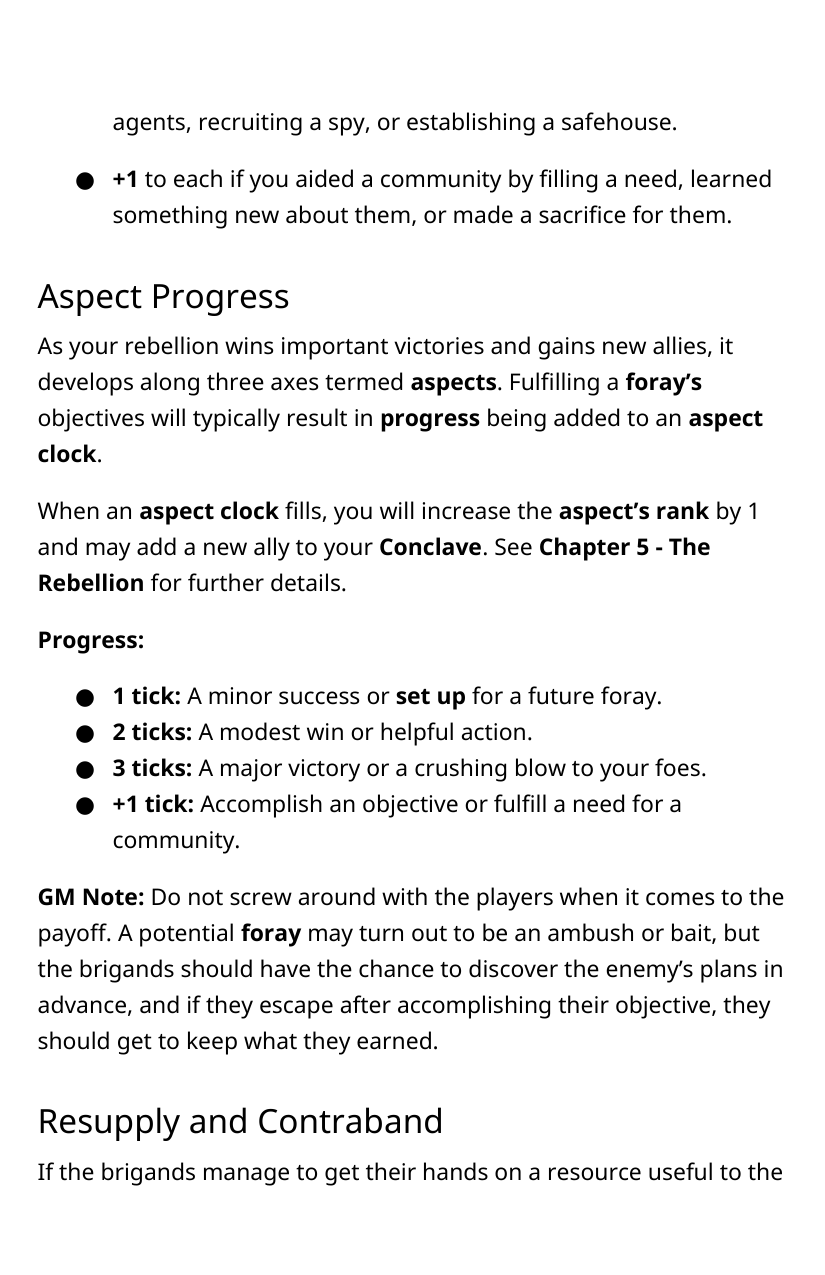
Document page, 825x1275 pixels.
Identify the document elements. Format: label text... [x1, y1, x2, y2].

text If the brigands manage to get their hands on a resource useful to the [37, 1156, 787, 1187]
text As your rebellion wins important victories and gains new allies, it develops along three axes termed aspects. Fulfilling a foray’s objectives will typically result in progress being added to an aspect clock. [37, 330, 787, 469]
list +1 tick: Accomplish an objective or fulfill a need for a community. [75, 788, 787, 855]
subtitle Resupply and Contraband [37, 1098, 787, 1143]
list agents, recruiting a spy, or establishing a safehouse. [75, 106, 787, 137]
list 2 ticks: A modest win or helpful action. [75, 716, 787, 747]
subtitle Aspect Progress [37, 272, 787, 318]
text When an aspect clock fills, you will increase the aspect’s rank by 1 and may add a new ally to your Conclave. See Chapter 5 - The Rebellion for further details. [37, 495, 787, 598]
list +1 to each if you aided a community by filling a need, learned something new about them, or made a sacrifice for them. [75, 163, 787, 230]
list 1 tick: A minor success or set up for a future foray. [75, 680, 787, 712]
text Progress: [37, 623, 787, 655]
list 3 ticks: A major victory or a crushing blow to your foes. [75, 752, 787, 783]
text GM Note: Do not screw around with the players when it comes to the payoff. A potential foray may turn out to be an ambush or bait, but the brigands should have the chance to discover the enemy’s plans in advance, and if they escape after accomplishing their objective, they should get to keep what they earned. [37, 881, 787, 1056]
